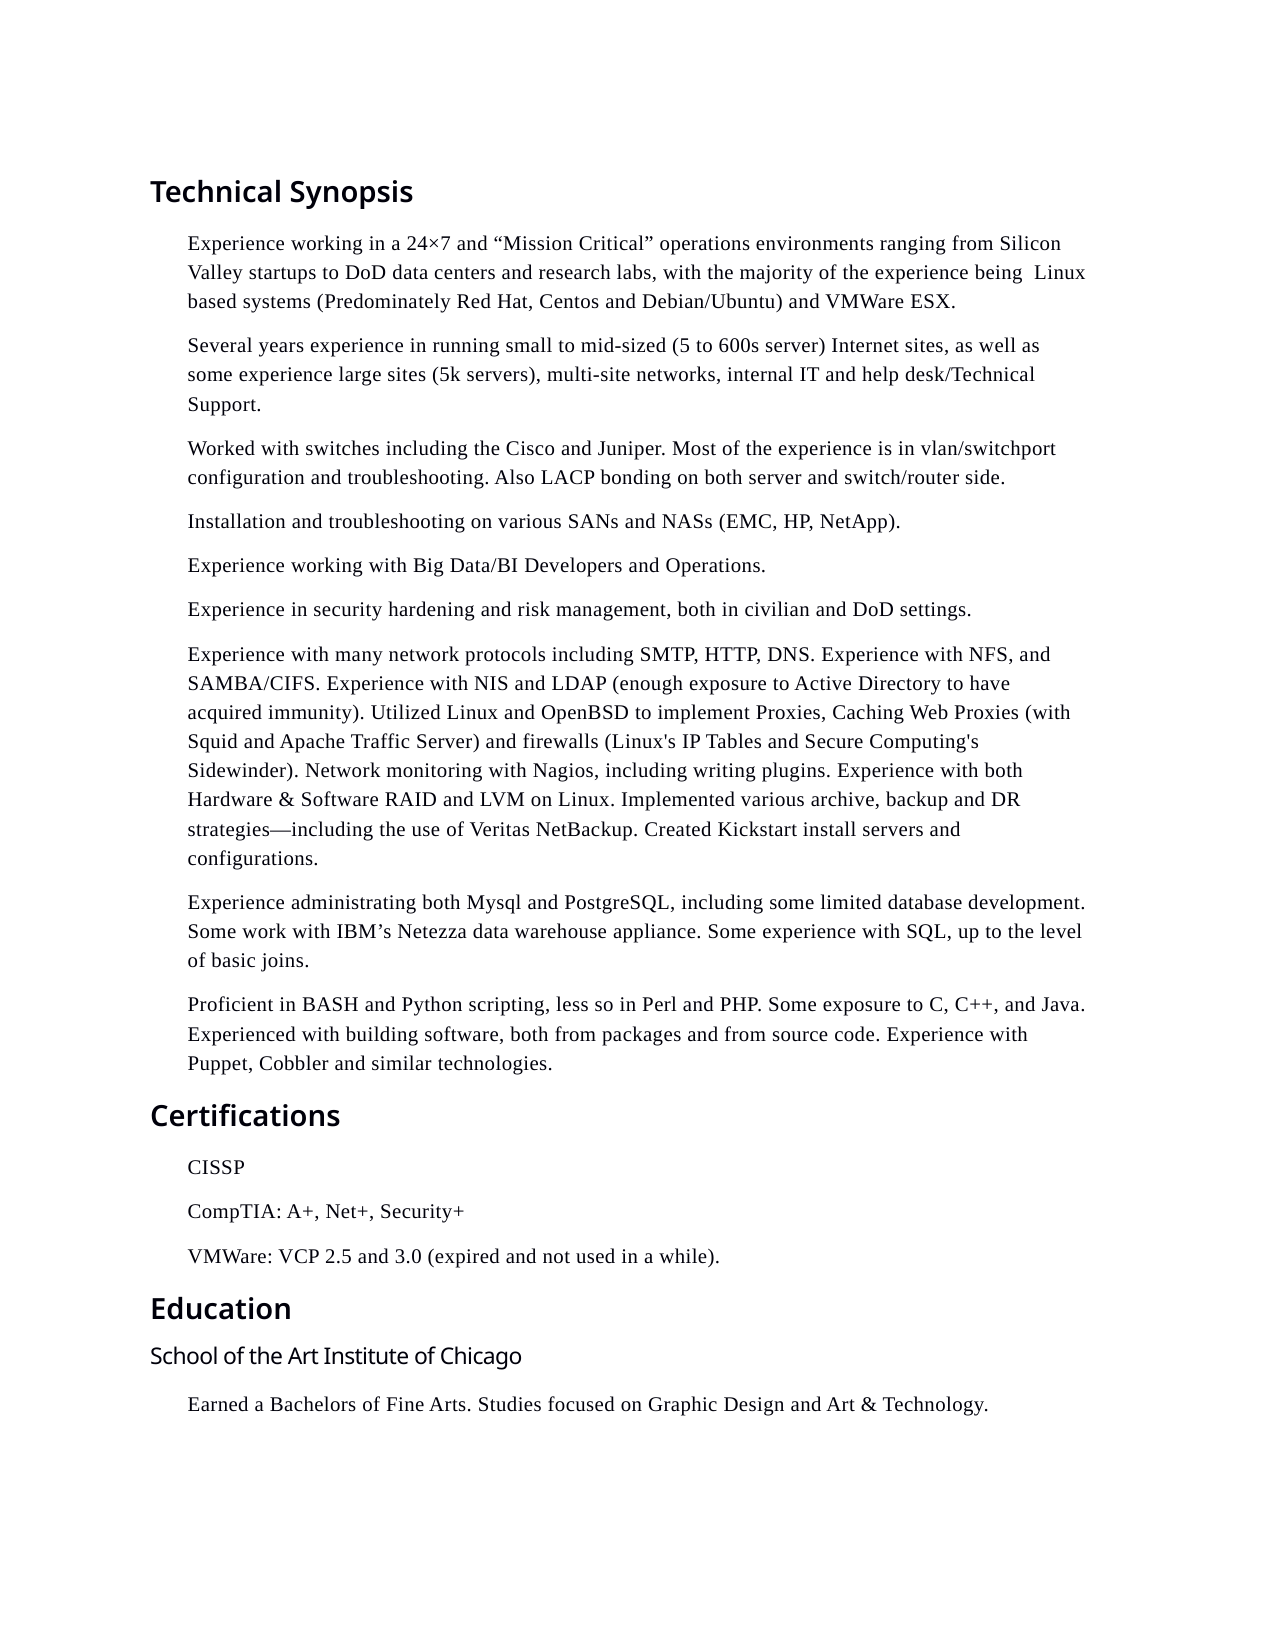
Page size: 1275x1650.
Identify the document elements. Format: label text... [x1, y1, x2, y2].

text Proficient in BASH and Python scripting, less so in Perl and PHP. Some exposure to C, C++, and Java. Experienced with building software, both from packages and from source code. Experience with Puppet, Cobbler and similar technologies. [187, 987, 1087, 1075]
text CISSP [187, 1150, 1087, 1179]
text Experience administrating both Mysql and PostgreSQL, including some limited database development. Some work with IBM’s Netezza data warehouse appliance. Some experience with SQL, up to the level of basic joins. [187, 885, 1087, 972]
subtitle Certifications [150, 1096, 1125, 1135]
text Experience with many network protocols including SMTP, HTTP, DNS. Experience with NFS, and SAMBA/CIFS. Experience with NIS and LDAP (enough exposure to Active Directory to have acquired immunity). Utilized Linux and OpenBSD to implement Proxies, Caching Web Proxies (with Squid and Apache Traffic Server) and firewalls (Linux's IP Tables and Secure Computing's Sidewinder). Network monitoring with Nagios, including writing plugins. Experience with both Hardware & Software RAID and LVM on Linux. Implemented various archive, backup and DR strategies—including the use of Veritas NetBackup. Created Kickstart install servers and configurations. [187, 636, 1087, 870]
text Installation and troubleshooting on various SANs and NASs (EMC, HP, NetApp). [187, 504, 1087, 533]
text VMWare: VCP 2.5 and 3.0 (expired and not used in a while). [187, 1238, 1087, 1268]
text Earned a Bachelors of Fine Arts. Studies focused on Graphic Design and Art & Technology. [187, 1386, 1087, 1416]
text Experience working in a 24×7 and “Mission Critical” operations environments ranging from Silicon Valley startups to DoD data centers and research labs, with the majority of the experience being Linux based systems (Predominately Red Hat, Centos and Debian/Ubuntu) and VMWare ESX. [187, 226, 1087, 313]
text Experience working with Big Data/BI Developers and Operations. [187, 548, 1087, 577]
text CompTIA: A+, Net+, Security+ [187, 1194, 1087, 1223]
text Worked with switches including the Cisco and Juniper. Most of the experience is in vlan/switchport configuration and troubleshooting. Also LACP bonding on both server and switch/router side. [187, 431, 1087, 489]
subtitle School of the Art Institute of Chicago [150, 1340, 1125, 1371]
subtitle Education [150, 1288, 1125, 1328]
subtitle Technical Synopsis [150, 171, 1125, 211]
text Experience in security hardening and risk management, both in civilian and DoD settings. [187, 592, 1087, 621]
text Several years experience in running small to mid-sized (5 to 600s server) Internet sites, as well as some experience large sites (5k servers), multi-site networks, internal IT and help desk/Technical Support. [187, 328, 1087, 416]
